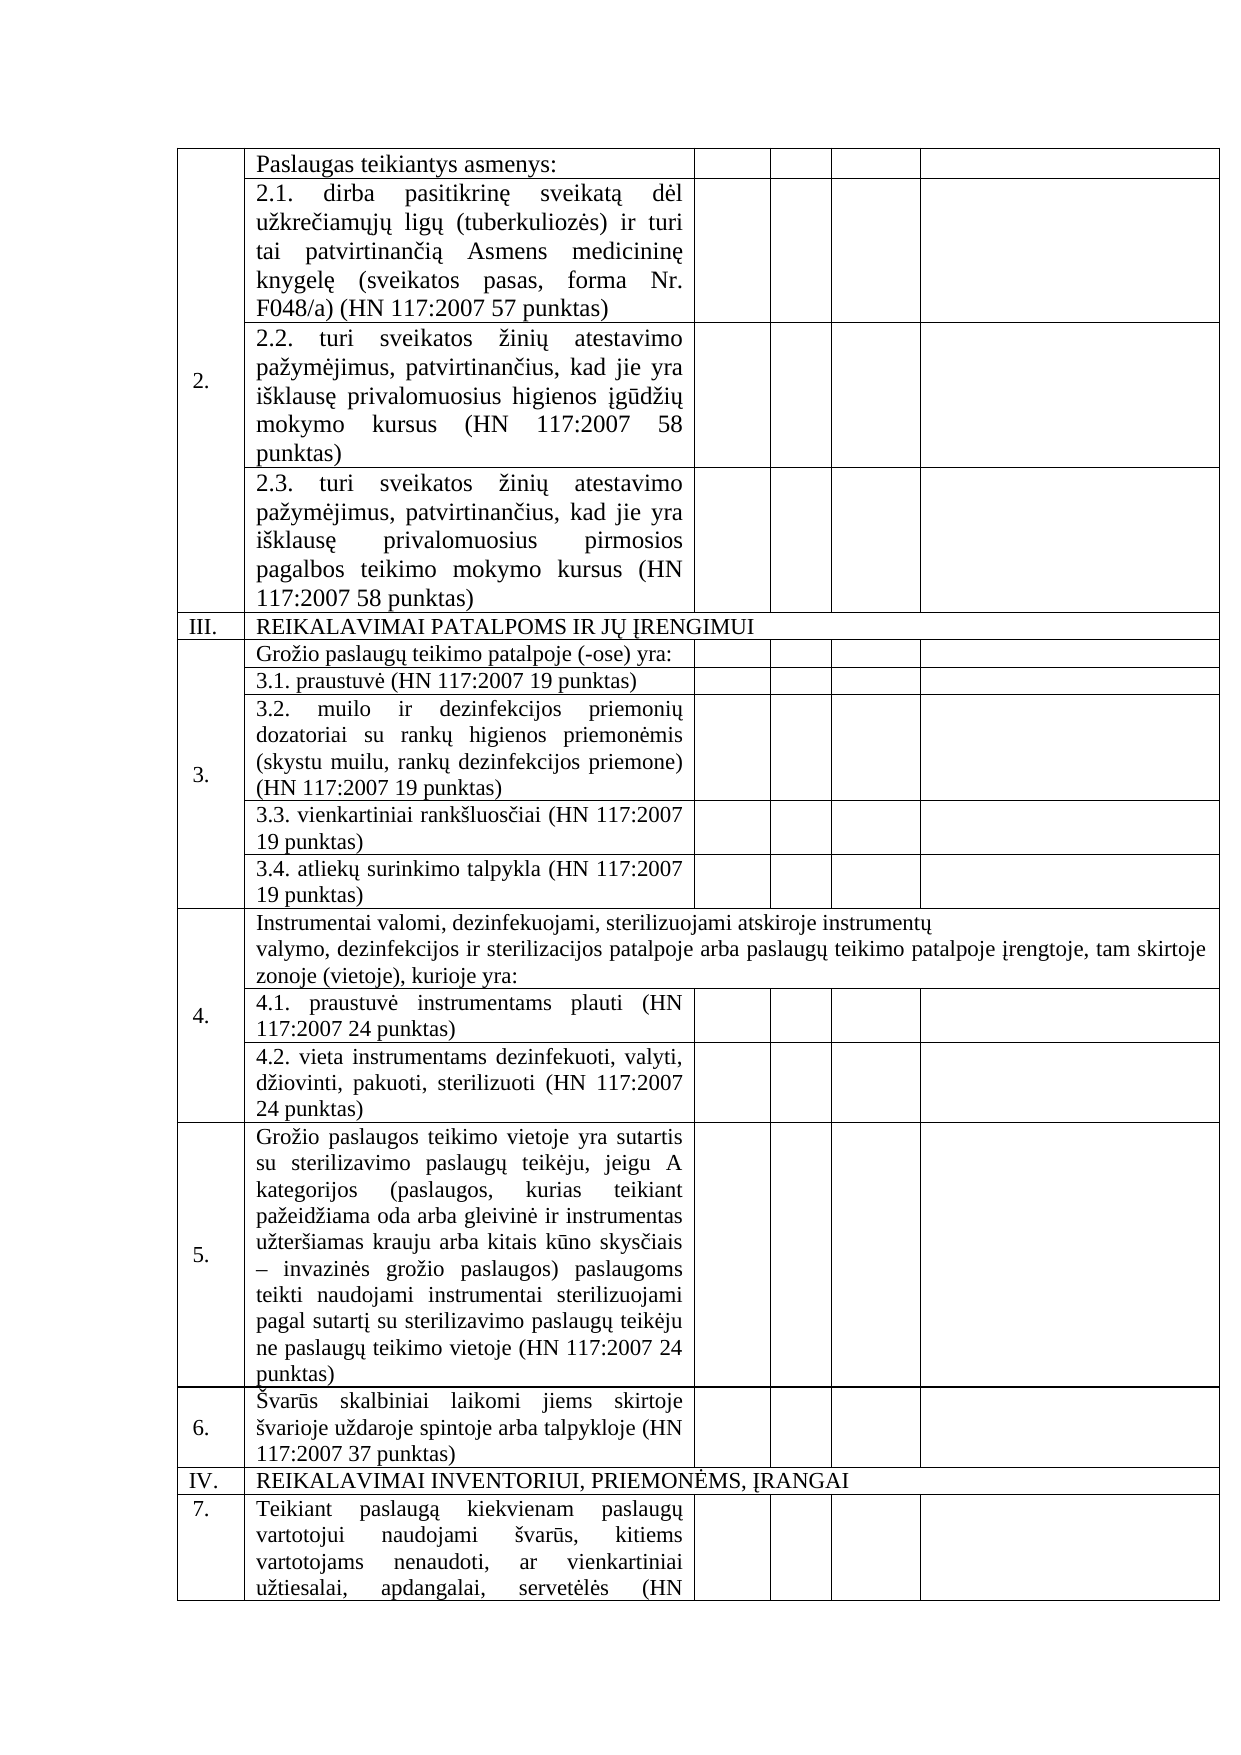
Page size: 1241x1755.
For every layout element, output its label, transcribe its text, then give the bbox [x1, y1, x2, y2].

table_cell [771, 1043, 831, 1122]
table_cell [771, 179, 831, 322]
table_cell [695, 149, 770, 177]
table_cell [771, 1495, 831, 1600]
table_cell [921, 855, 1219, 908]
table_cell [832, 323, 920, 467]
table_cell [695, 801, 770, 854]
table_cell [695, 1123, 770, 1386]
table_cell [771, 801, 831, 854]
table_cell [832, 695, 920, 800]
table_cell [921, 695, 1219, 800]
table_cell [832, 855, 920, 908]
table_cell [921, 468, 1219, 612]
table_cell III. [178, 613, 244, 639]
table_cell [832, 1043, 920, 1122]
table_cell [695, 989, 770, 1042]
table_cell [832, 640, 920, 667]
table_cell [771, 1388, 831, 1467]
table_cell [695, 323, 770, 467]
table_cell [921, 1043, 1219, 1122]
table_cell 6. [178, 1388, 244, 1467]
table_cell [771, 695, 831, 800]
table_cell [832, 801, 920, 854]
table_cell 2. [178, 149, 244, 612]
table_cell REIKALAVIMAI PATALPOMS IR JŲ ĮRENGIMUI [245, 613, 1219, 639]
table_cell [832, 989, 920, 1042]
table_cell IV. [178, 1468, 244, 1494]
table_cell [771, 468, 831, 612]
table_cell [832, 1388, 920, 1467]
table_cell Paslaugas teikiantys asmenys: [245, 149, 694, 177]
table_cell [921, 668, 1219, 694]
table_cell 3.4. atliekų surinkimo talpykla (HN 117:2007 19 punktas) [245, 855, 694, 908]
table_cell [695, 668, 770, 694]
table_cell 2.3. turi sveikatos žinių atestavimo pažymėjimus, patvirtinančius, kad jie yra išklausę privalomuosius pirmosios pagalbos teikimo mokymo kursus (HN 117:2007 58 punktas) [245, 468, 694, 612]
table_cell [695, 1043, 770, 1122]
table_cell 3.2. muilo ir dezinfekcijos priemonių dozatoriai su rankų higienos priemonėmis (skystu muilu, rankų dezinfekcijos priemone) (HN 117:2007 19 punktas) [245, 695, 694, 800]
table_cell [921, 989, 1219, 1042]
table_cell [771, 323, 831, 467]
table_cell [832, 1123, 920, 1386]
table_cell [695, 695, 770, 800]
table_cell [832, 149, 920, 177]
table_cell [771, 989, 831, 1042]
table_cell Švarūs skalbiniai laikomi jiems skirtoje švarioje uždaroje spintoje arba talpykloje (HN 117:2007 37 punktas) [245, 1388, 694, 1467]
table_cell [695, 640, 770, 667]
table_cell [771, 855, 831, 908]
table_cell [771, 640, 831, 667]
table_cell [921, 1123, 1219, 1386]
table_cell Instrumentai valomi, dezinfekuojami, sterilizuojami atskiroje instrumentų valymo, dezinfekcijos ir sterilizacijos patalpoje arba paslaugų teikimo patalpoje įrengtoje, tam skirtoje zonoje (vietoje), kurioje yra: [245, 909, 1219, 988]
table_cell [832, 668, 920, 694]
table_cell [832, 1495, 920, 1600]
table_cell Teikiant paslaugą kiekvienam paslaugų vartotojui naudojami švarūs, kitiems vartotojams nenaudoti, ar vienkartiniai užtiesalai, apdangalai, servetėlės (HN [245, 1495, 694, 1600]
table_cell [921, 323, 1219, 467]
table_cell 2.2. turi sveikatos žinių atestavimo pažymėjimus, patvirtinančius, kad jie yra išklausę privalomuosius higienos įgūdžių mokymo kursus (HN 117:2007 58 punktas) [245, 323, 694, 467]
table_cell 2.1. dirba pasitikrinę sveikatą dėl užkrečiamųjų ligų (tuberkuliozės) ir turi tai patvirtinančią Asmens medicininę knygelę (sveikatos pasas, forma Nr. F048/a) (HN 117:2007 57 punktas) [245, 179, 694, 322]
table_cell 5. [178, 1123, 244, 1386]
table_cell [695, 468, 770, 612]
table_cell [921, 801, 1219, 854]
table_cell [771, 149, 831, 177]
table_cell [695, 1495, 770, 1600]
table_cell [832, 179, 920, 322]
table_cell 3.3. vienkartiniai rankšluosčiai (HN 117:2007 19 punktas) [245, 801, 694, 854]
table_cell [695, 855, 770, 908]
table_cell 7. [178, 1495, 244, 1600]
table_cell REIKALAVIMAI INVENTORIUI, PRIEMONĖMS, ĮRANGAI [245, 1468, 1219, 1494]
table_cell 4. [178, 909, 244, 1122]
table_cell [695, 179, 770, 322]
table_cell [921, 1388, 1219, 1467]
table_cell 3. [178, 640, 244, 908]
table_cell Grožio paslaugos teikimo vietoje yra sutartis su sterilizavimo paslaugų teikėju, jeigu A kategorijos (paslaugos, kurias teikiant pažeidžiama oda arba gleivinė ir instrumentas užteršiamas krauju arba kitais kūno skysčiais – invazinės grožio paslaugos) paslaugoms teikti naudojami instrumentai sterilizuojami pagal sutartį su sterilizavimo paslaugų teikėju ne paslaugų teikimo vietoje (HN 117:2007 24 punktas) [245, 1123, 694, 1386]
table_cell [921, 149, 1219, 177]
table_cell 4.1. praustuvė instrumentams plauti (HN 117:2007 24 punktas) [245, 989, 694, 1042]
table_cell [771, 1123, 831, 1386]
table_cell [832, 468, 920, 612]
table_cell [921, 179, 1219, 322]
table_cell [695, 1388, 770, 1467]
table_cell [771, 668, 831, 694]
table_cell Grožio paslaugų teikimo patalpoje (-ose) yra: [245, 640, 694, 667]
table_cell 3.1. praustuvė (HN 117:2007 19 punktas) [245, 668, 694, 694]
table_cell [921, 1495, 1219, 1600]
table_cell 4.2. vieta instrumentams dezinfekuoti, valyti, džiovinti, pakuoti, sterilizuoti (HN 117:2007 24 punktas) [245, 1043, 694, 1122]
table_cell [921, 640, 1219, 667]
